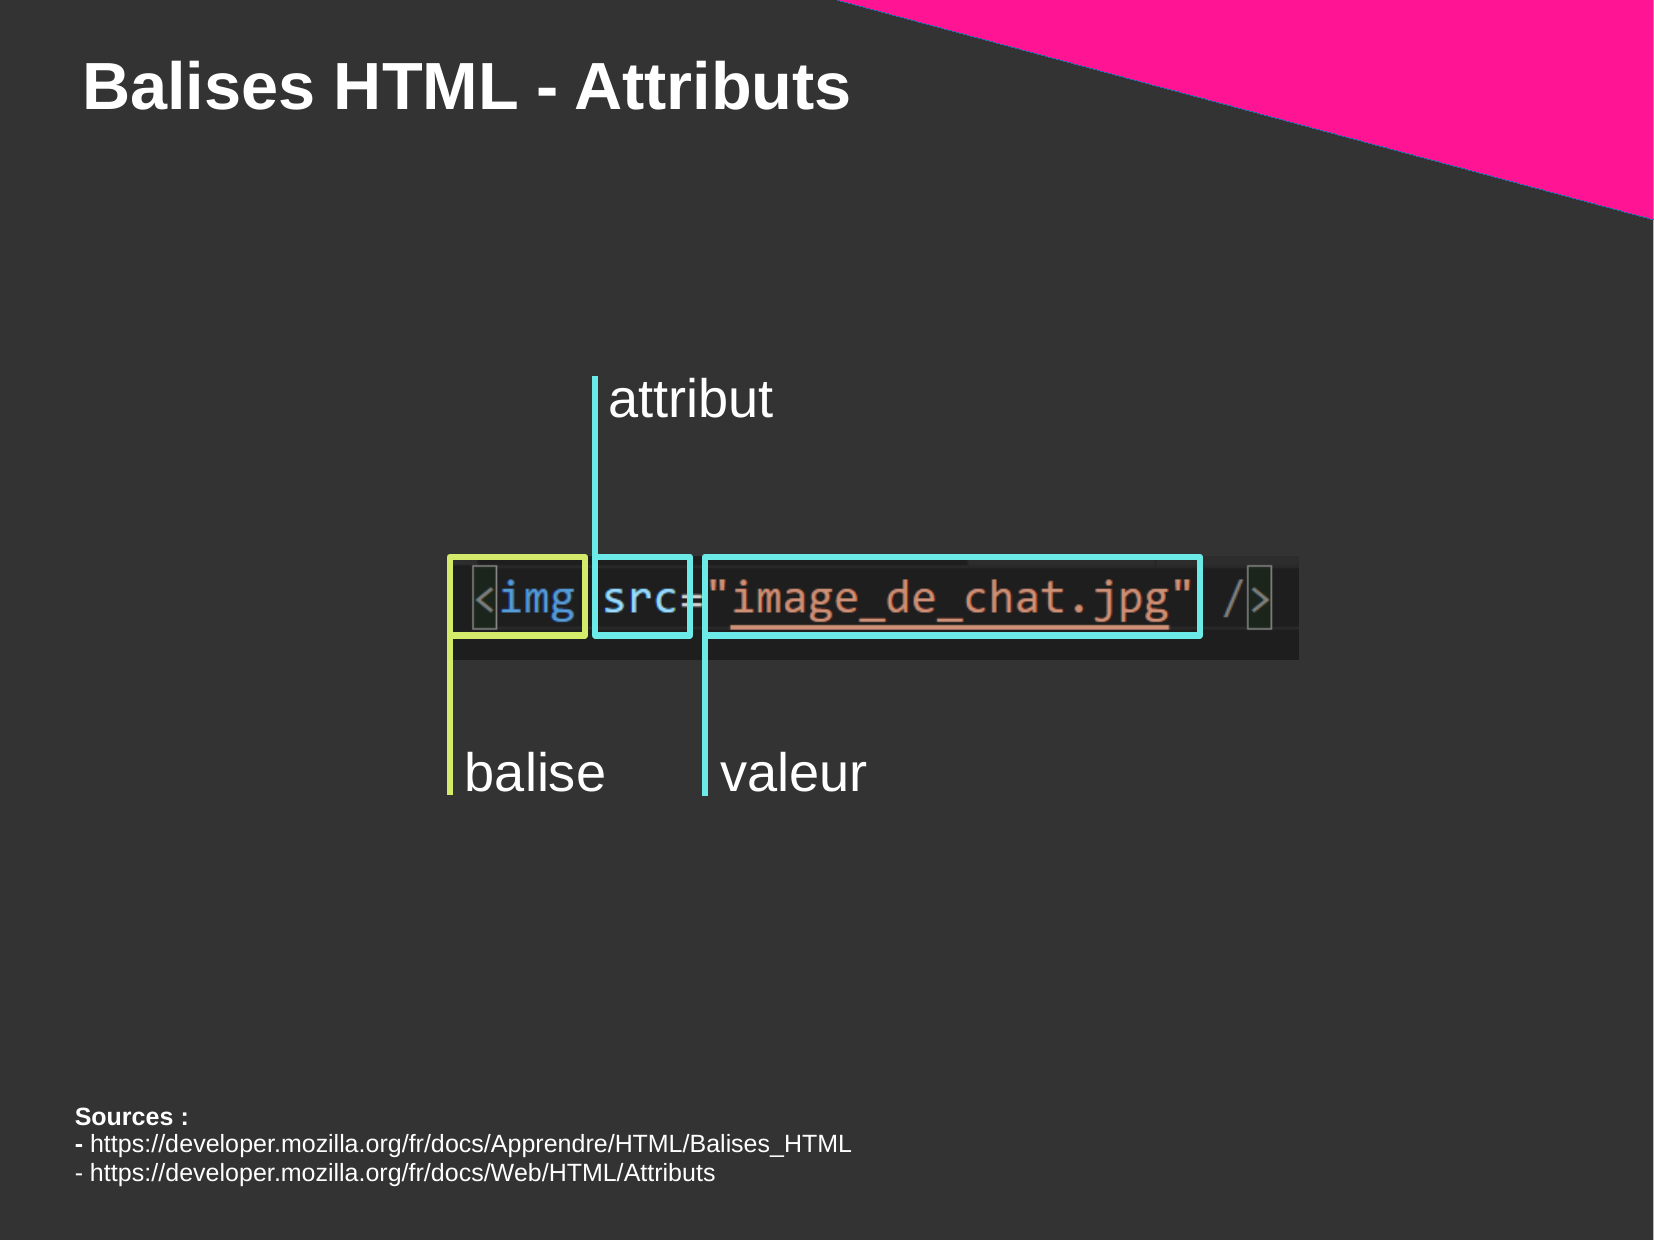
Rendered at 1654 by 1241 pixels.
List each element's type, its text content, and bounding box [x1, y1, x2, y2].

title Balises HTML - Attributs [82, 49, 1398, 152]
picture [598, 560, 687, 632]
title attribut [608, 368, 1029, 451]
text_box [837, 0, 1654, 220]
picture [453, 556, 702, 660]
picture [453, 560, 582, 632]
title balise [464, 742, 650, 825]
text_box Sources : - https://developer.mozilla.org/fr/docs/Apprendre/HTML/Balises_HTML - https://developer.mozilla.org/fr/docs/Web/HTML/Attributs [59, 1094, 1546, 1227]
picture [708, 556, 1299, 660]
title valeur [720, 742, 1141, 825]
picture [708, 560, 1197, 632]
